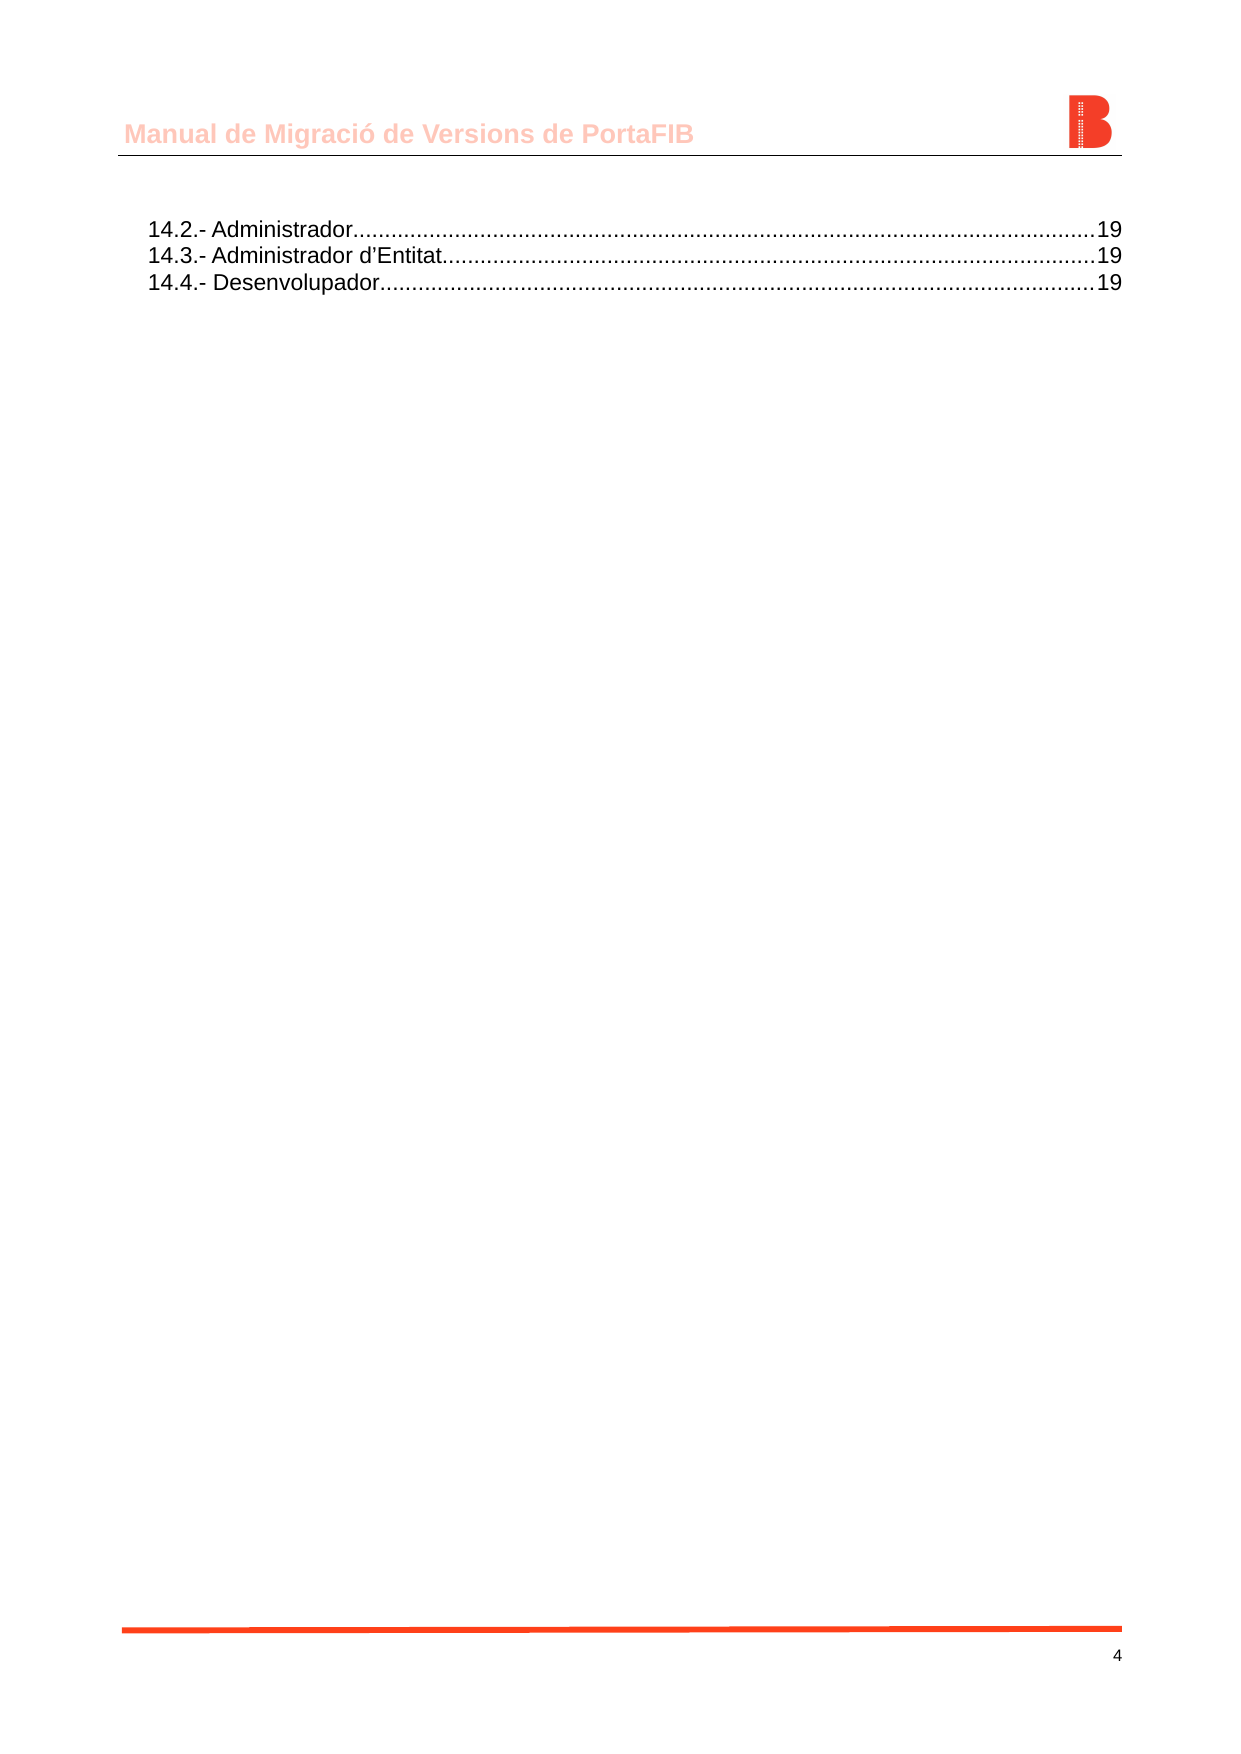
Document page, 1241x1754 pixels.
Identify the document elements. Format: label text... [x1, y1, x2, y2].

text 14.2.- Administrador 19 [148, 216, 1122, 242]
picture [1063, 94, 1117, 150]
text 14.4.- Desenvolupador 19 [148, 268, 1122, 295]
text 14.3.- Administrador d’Entitat 19 [148, 242, 1122, 268]
